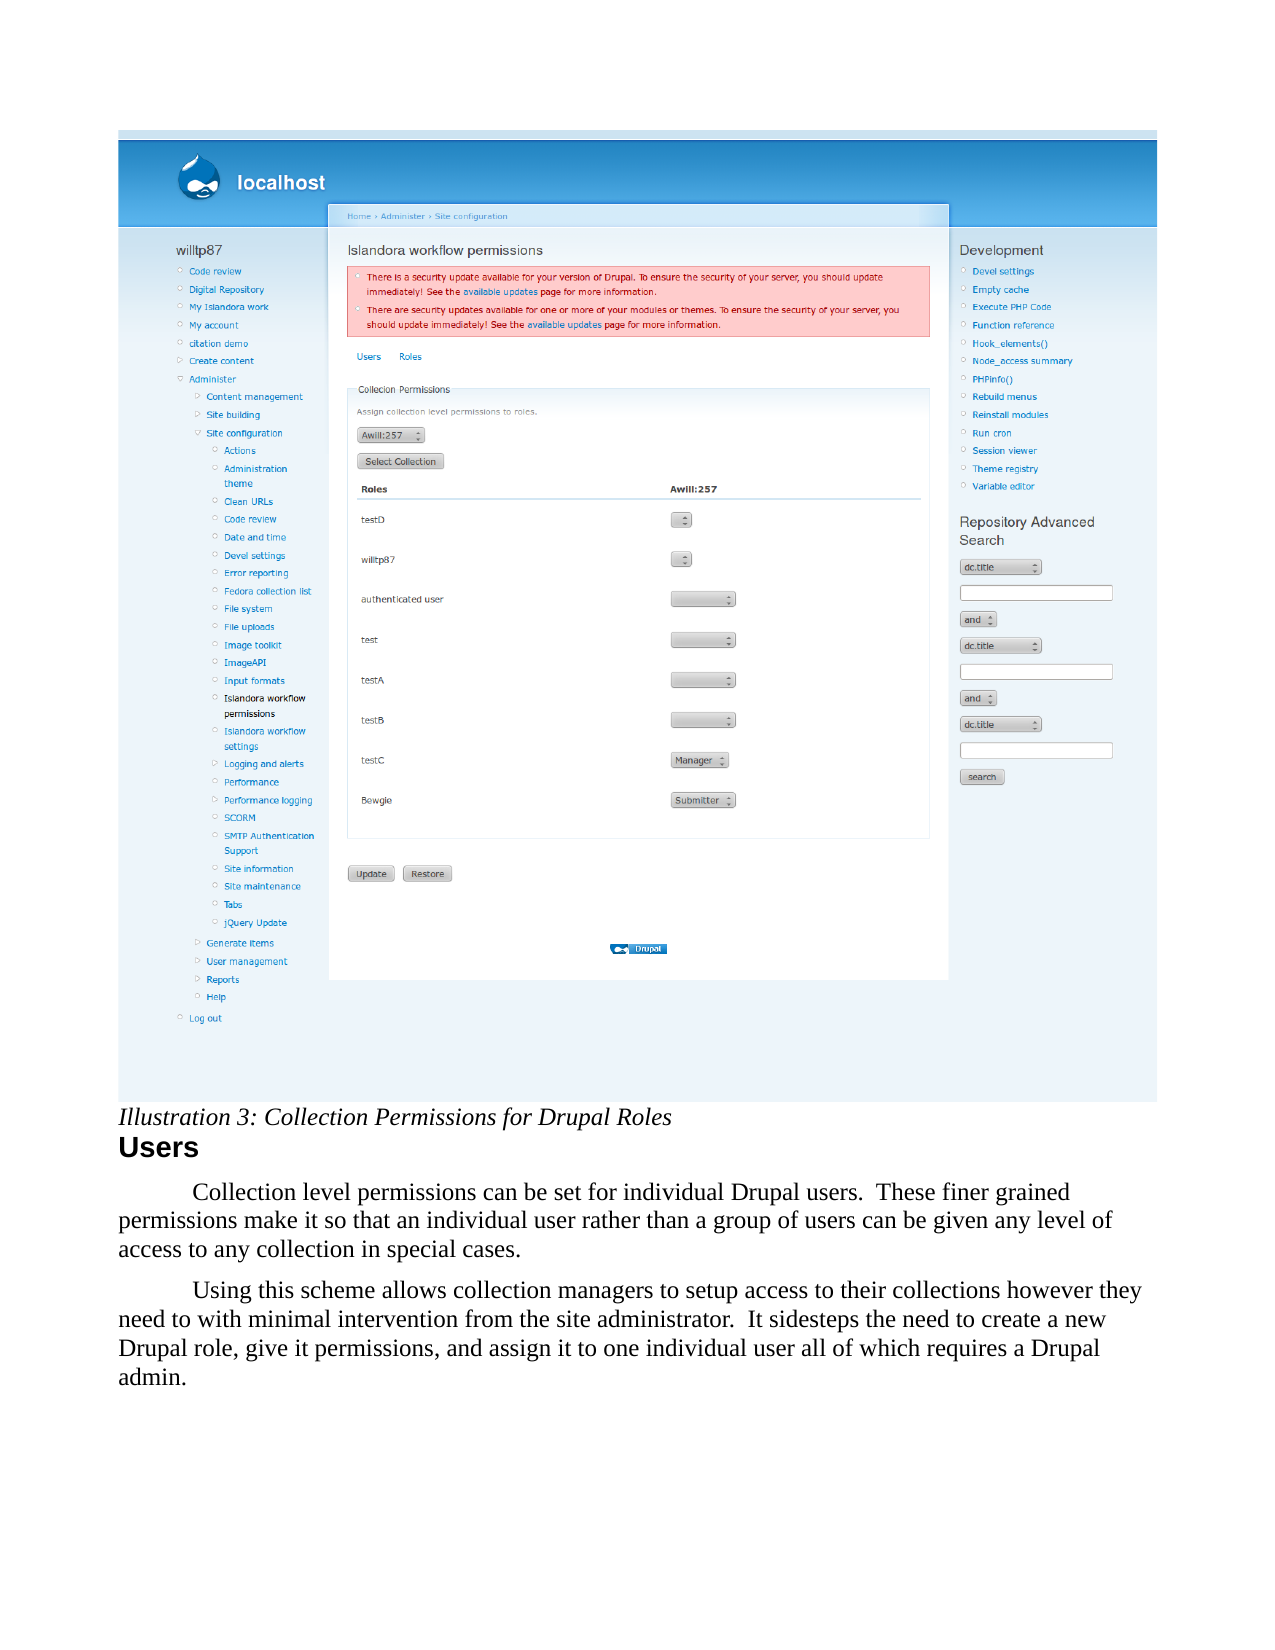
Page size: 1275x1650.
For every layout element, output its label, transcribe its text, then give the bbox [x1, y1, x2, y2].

text Collection level permissions can be set for individual Drupal users. These finer grained permissions make it so that an individual user rather than a group of users can be given any level of access to any collection in special cases. [118, 1177, 1157, 1263]
picture [118, 130, 1158, 1102]
text Illustration 3: Collection Permissions for Drupal Roles [118, 1102, 1157, 1131]
subtitle Users [118, 1131, 1157, 1164]
text Using this scheme allows collection managers to setup access to their collections however they need to with minimal intervention from the site administrator. It sidesteps the need to create a new Drupal role, give it permissions, and assign it to one individual user all of which requires a Drupal admin. [118, 1275, 1157, 1390]
